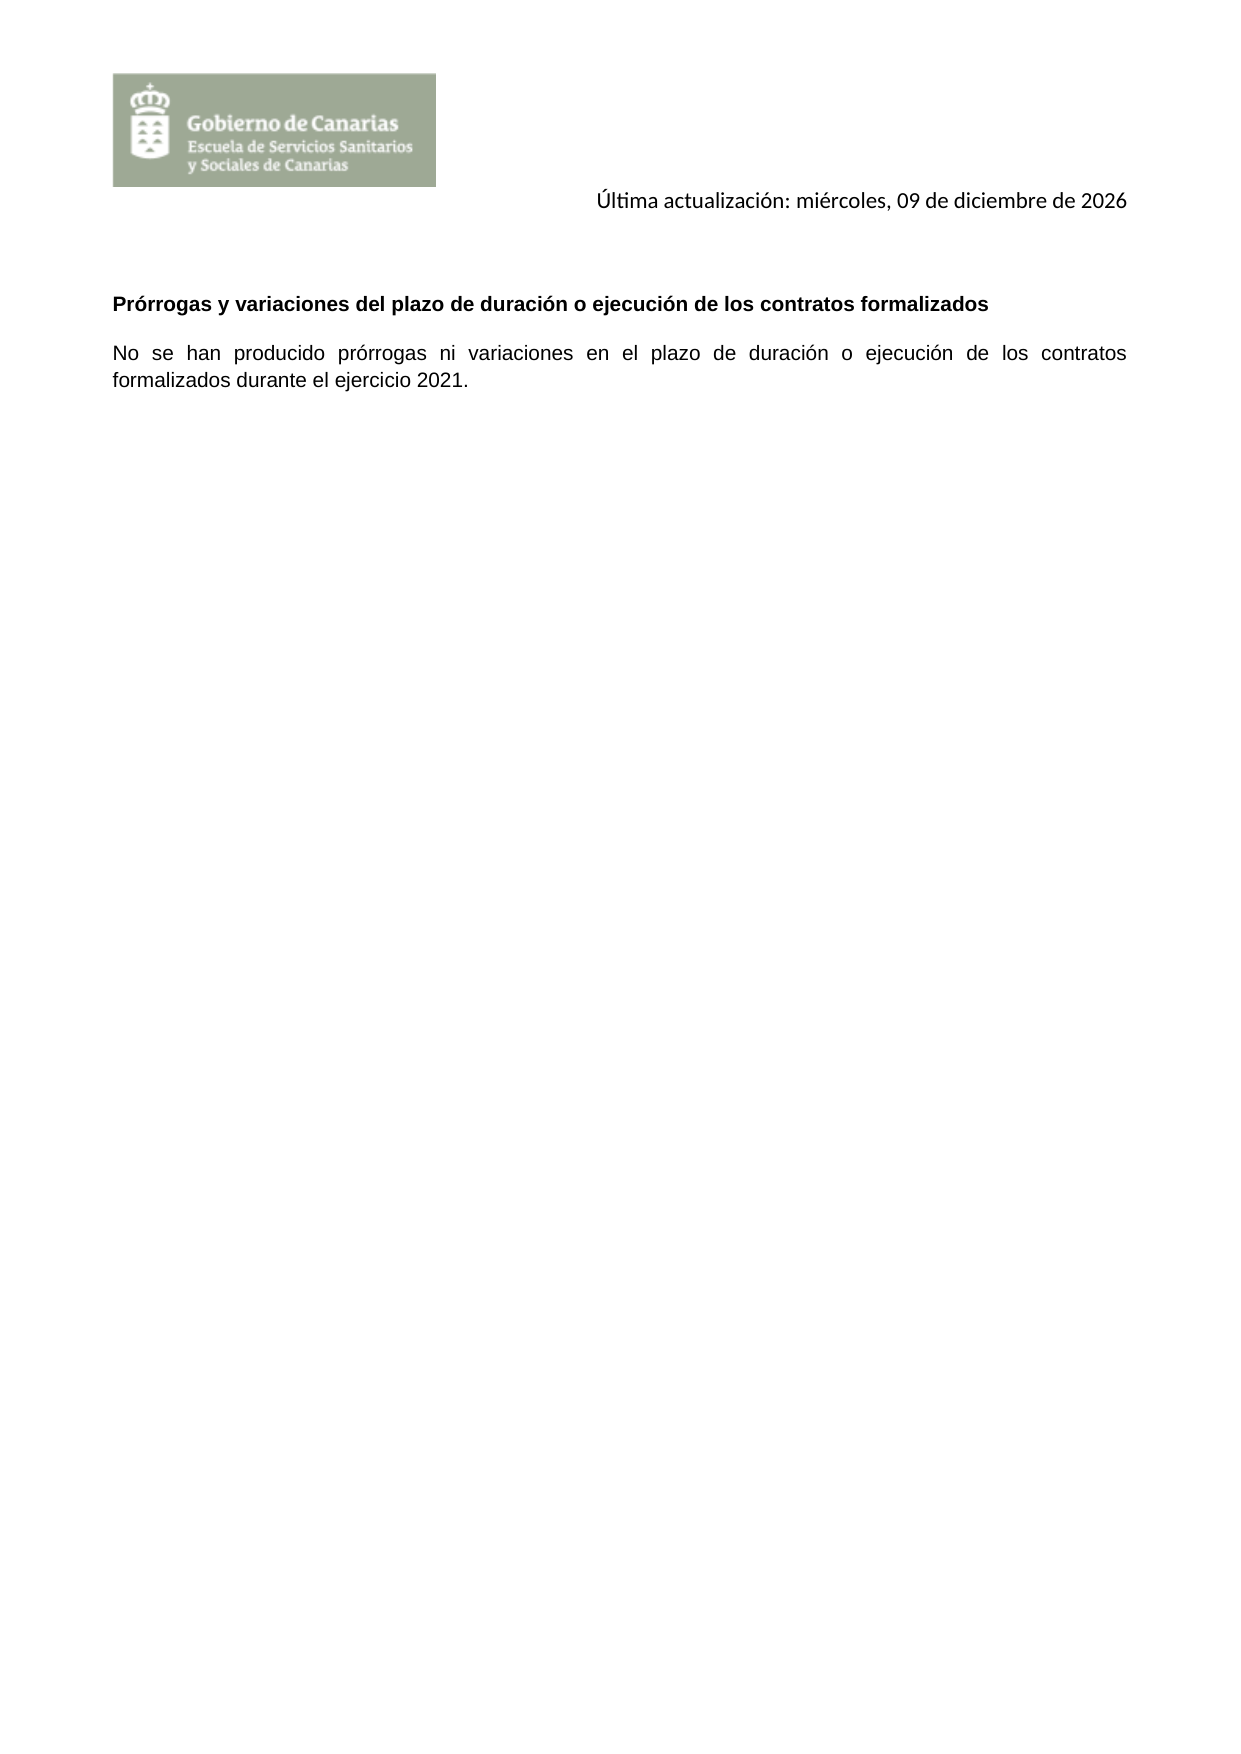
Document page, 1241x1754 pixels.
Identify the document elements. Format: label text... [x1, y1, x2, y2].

text Prórrogas y variaciones del plazo de duración o ejecución de los contratos formalizados [112, 292, 1128, 316]
text No se han producido prórrogas ni variaciones en el plazo de duración o ejecución de los contratos formalizados durante el ejercicio 2021. [112, 341, 1128, 392]
